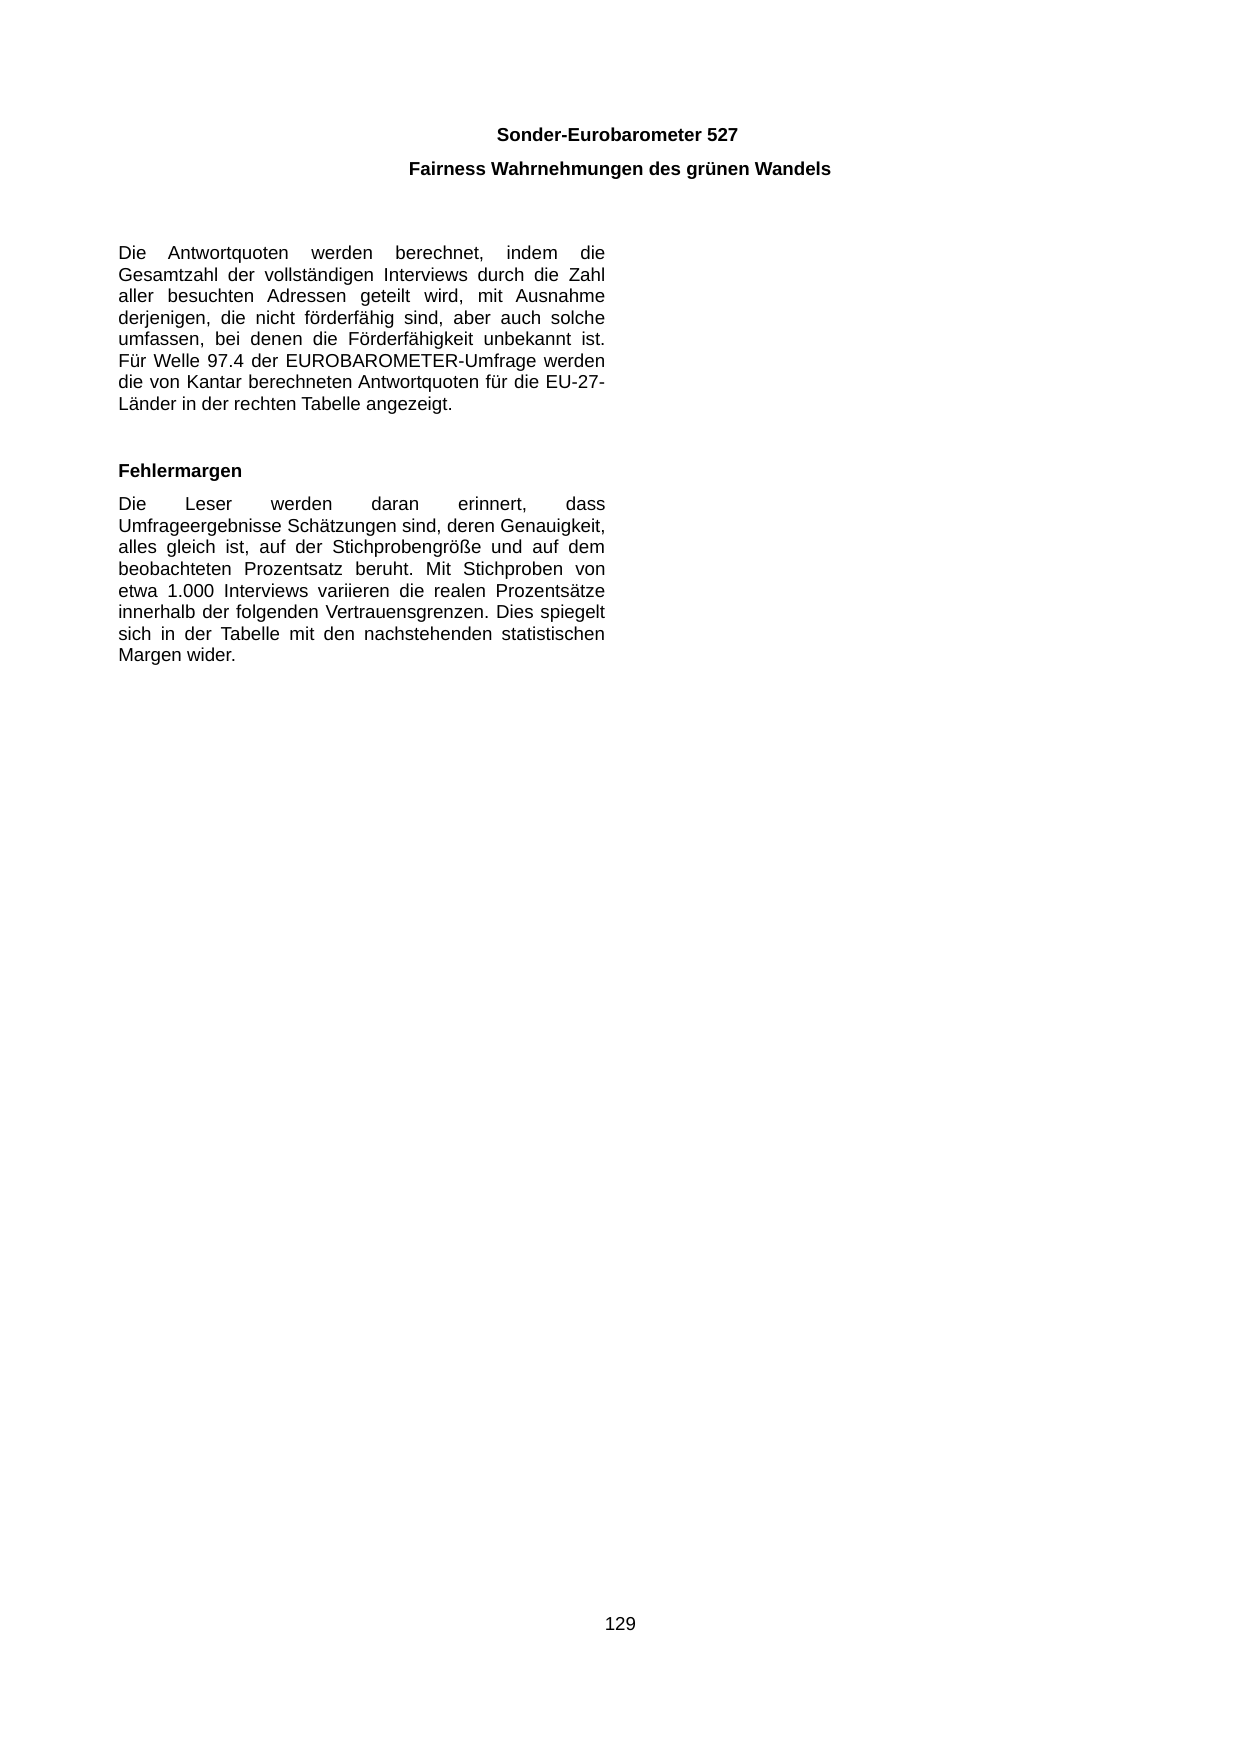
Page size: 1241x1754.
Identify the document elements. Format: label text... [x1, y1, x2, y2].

text Die Antwortquoten werden berechnet, indem die Gesamtzahl der vollständigen Interviews durch die Zahl aller besuchten Adressen geteilt wird, mit Ausnahme derjenigen, die nicht förderfähig sind, aber auch solche umfassen, bei denen die Förderfähigkeit unbekannt ist. Für Welle 97.4 der EUROBAROMETER-Umfrage werden die von Kantar berechneten Antwortquoten für die EU-27-Länder in der rechten Tabelle angezeigt. [118, 242, 605, 414]
text Fehlermargen [118, 460, 605, 481]
text Die Leser werden daran erinnert, dass Umfrageergebnisse Schätzungen sind, deren Genauigkeit, alles gleich ist, auf der Stichprobengröße und auf dem beobachteten Prozentsatz beruht. Mit Stichproben von etwa 1.000 Interviews variieren die realen Prozentsätze innerhalb der folgenden Vertrauensgrenzen. Dies spiegelt sich in der Tabelle mit den nachstehenden statistischen Margen wider. [118, 493, 605, 666]
